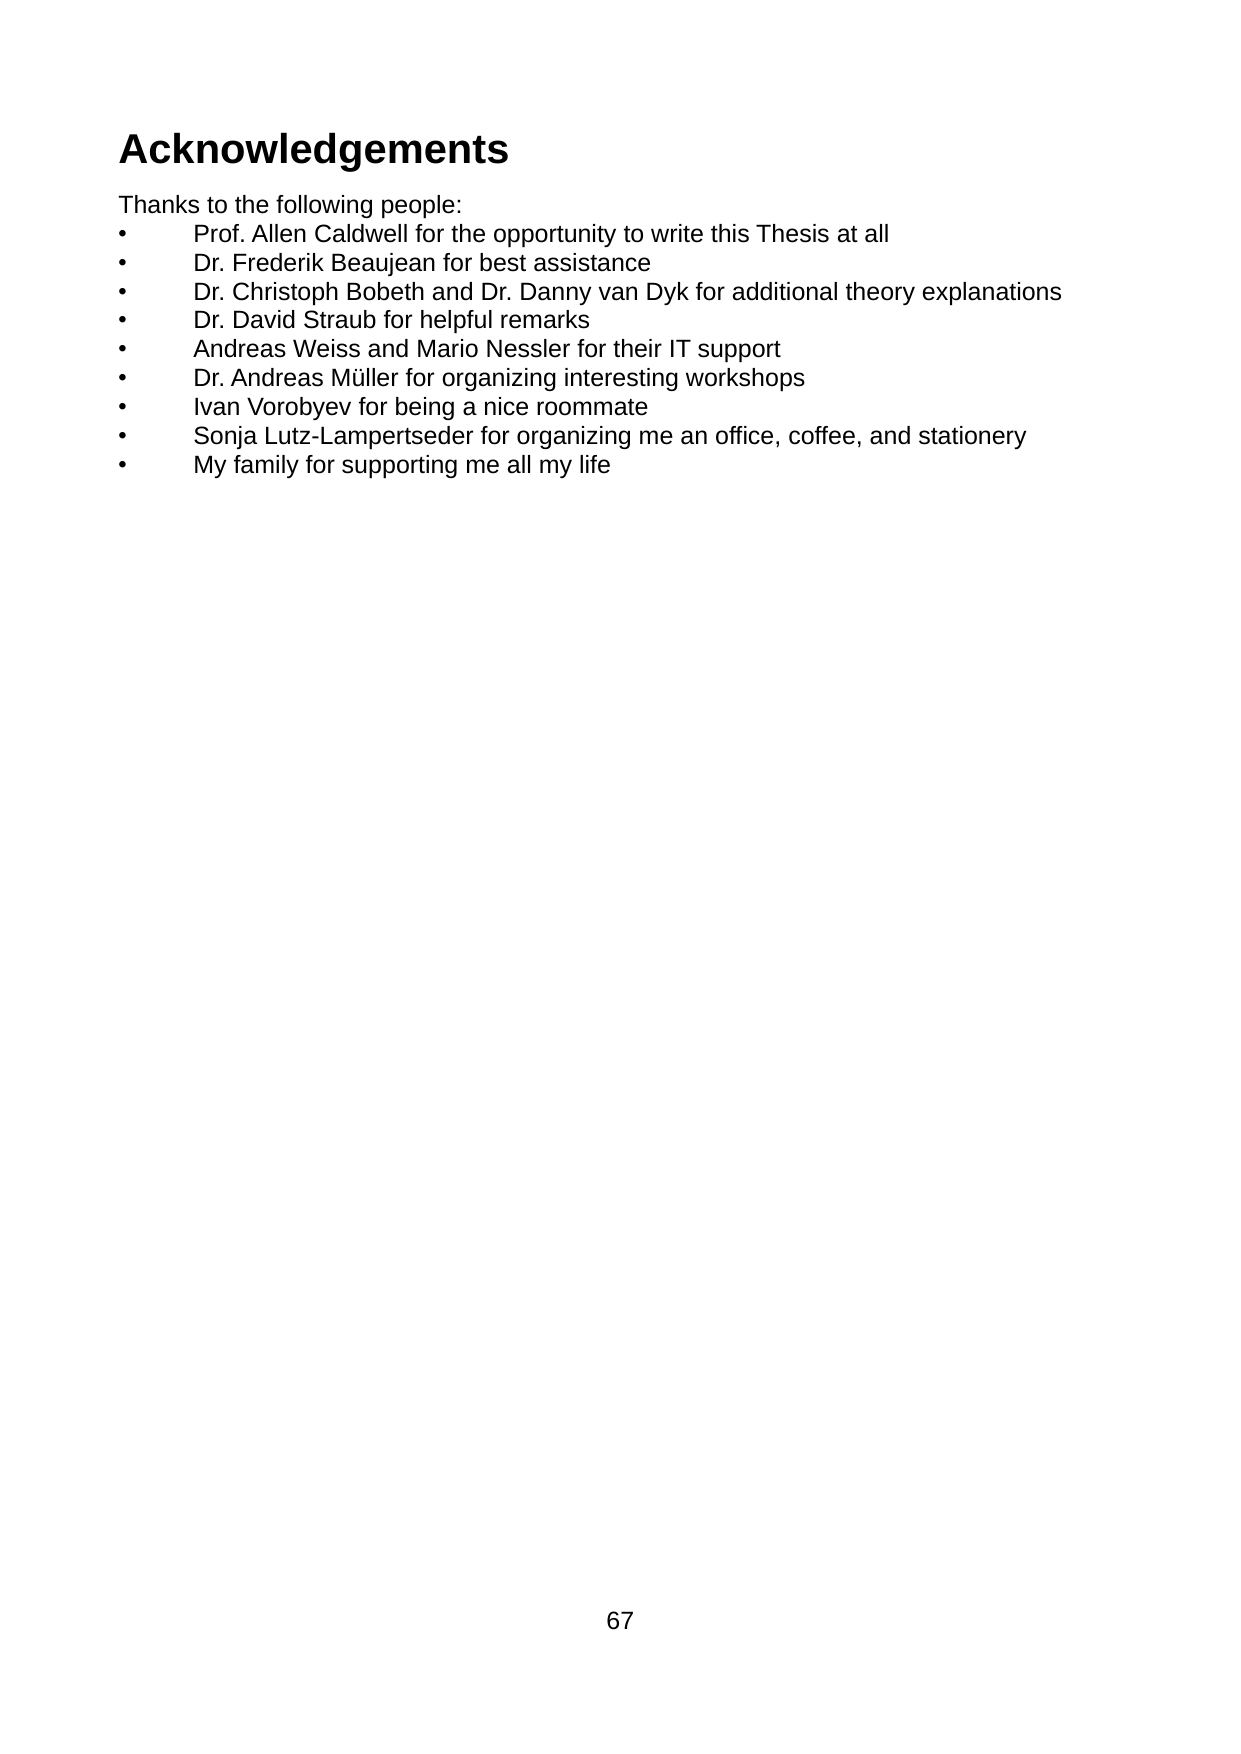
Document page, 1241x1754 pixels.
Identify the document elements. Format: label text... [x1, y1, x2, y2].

list Ivan Vorobyev for being a nice roommate [118, 392, 1122, 421]
list Sonja Lutz-Lampertseder for organizing me an office, coffee, and stationery [118, 421, 1122, 450]
text Thanks to the following people: [118, 190, 1122, 219]
list Dr. Frederik Beaujean for best assistance [118, 248, 1122, 277]
list Dr. Christoph Bobeth and Dr. Danny van Dyk for additional theory explanations [118, 277, 1122, 305]
list My family for supporting me all my life [118, 450, 1122, 478]
text Acknowledgements [118, 124, 1122, 172]
list Dr. David Straub for helpful remarks [118, 305, 1122, 334]
list Prof. Allen Caldwell for the opportunity to write this Thesis at all [118, 219, 1122, 248]
list Dr. Andreas Müller for organizing interesting workshops [118, 363, 1122, 392]
list Andreas Weiss and Mario Nessler for their IT support [118, 334, 1122, 363]
